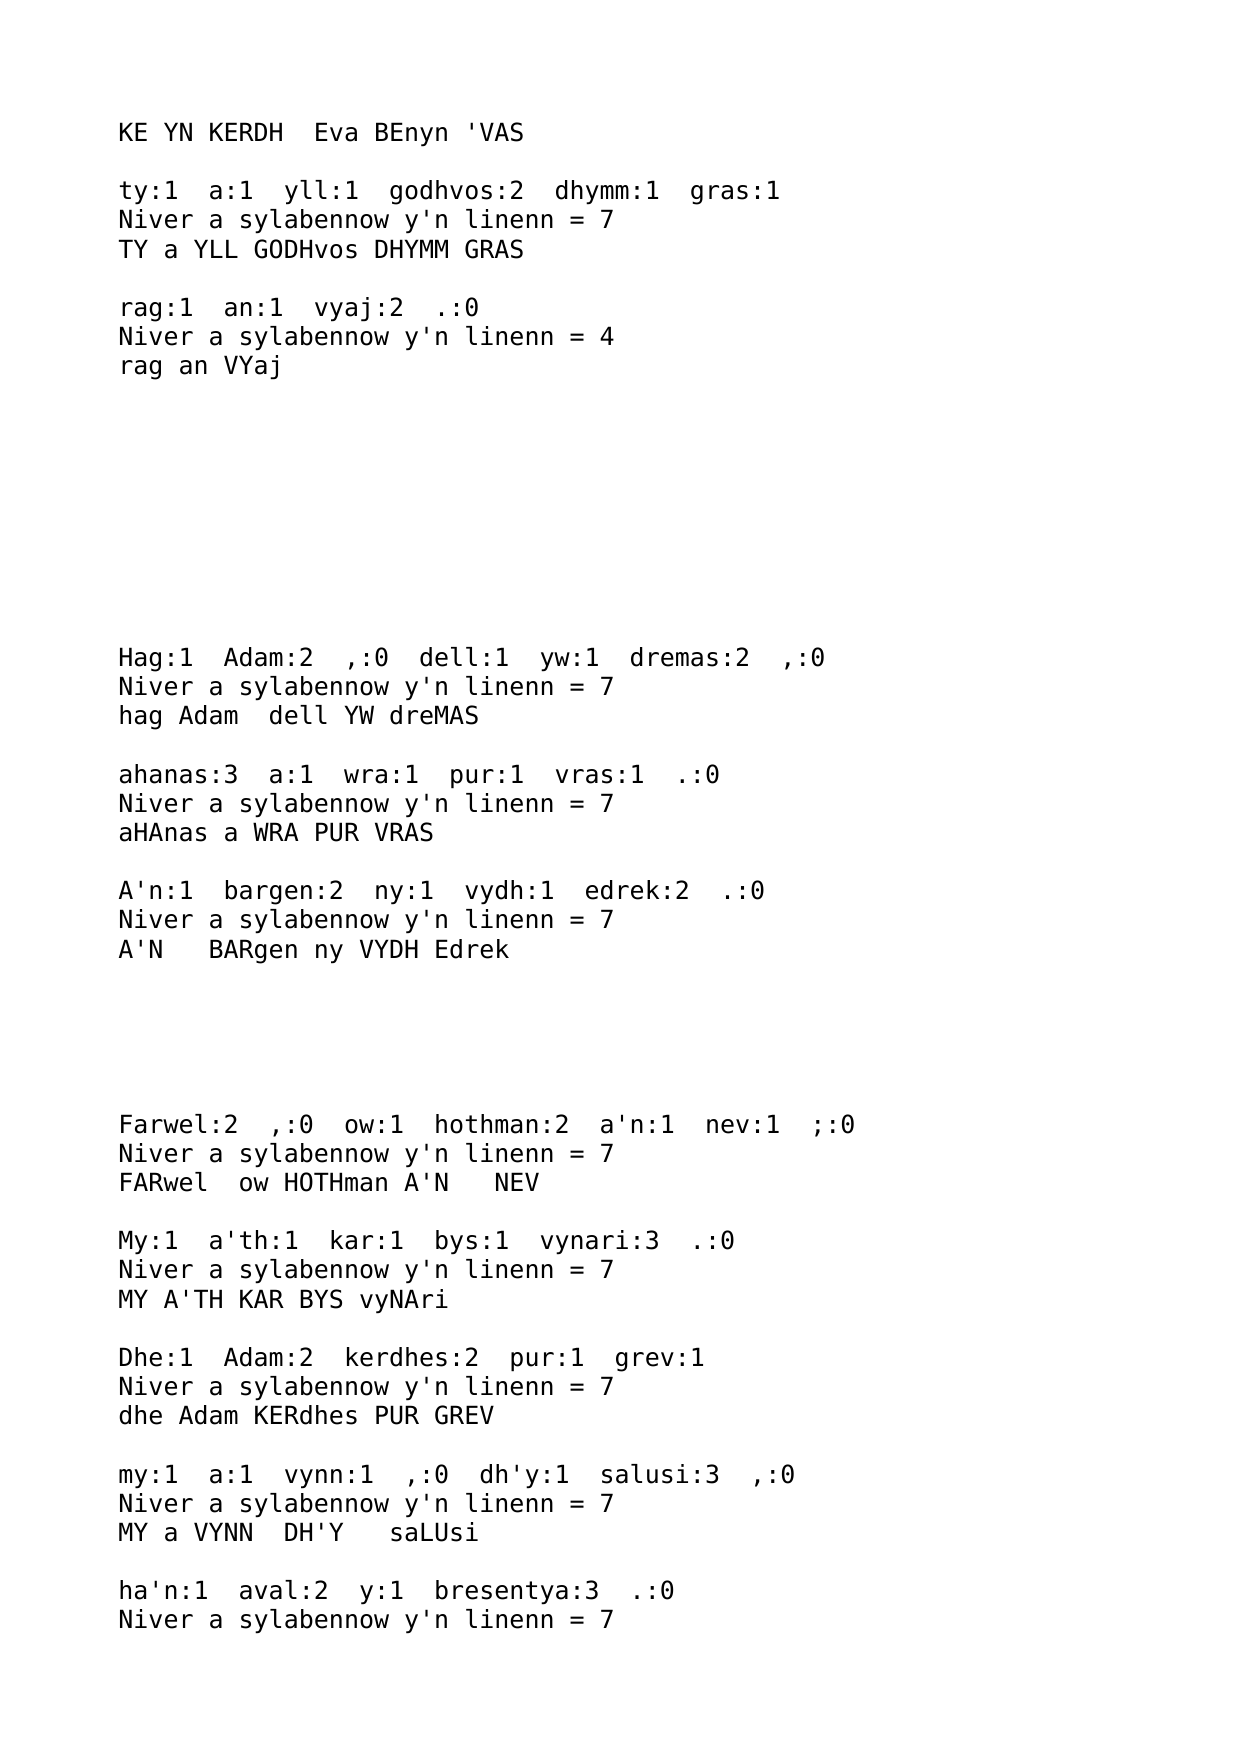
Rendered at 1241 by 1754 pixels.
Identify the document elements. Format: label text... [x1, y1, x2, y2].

text my:1 a:1 vynn:1 ,:0 dh'y:1 salusi:3 ,:0 [118, 1460, 1122, 1489]
text MY a VYNN DH'Y saLUsi [118, 1518, 1122, 1547]
text Dhe:1 Adam:2 kerdhes:2 pur:1 grev:1 [118, 1343, 1122, 1372]
text Farwel:2 ,:0 ow:1 hothman:2 a'n:1 nev:1 ;:0 [118, 1110, 1122, 1139]
text rag an VYaj [118, 351, 1122, 381]
text Niver a sylabennow y'n linenn = 4 [118, 322, 1122, 351]
text ty:1 a:1 yll:1 godhvos:2 dhymm:1 gras:1 [118, 176, 1122, 206]
text rag:1 an:1 vyaj:2 .:0 [118, 293, 1122, 322]
text Niver a sylabennow y'n linenn = 7 [118, 1139, 1122, 1168]
text aHAnas a WRA PUR VRAS [118, 818, 1122, 847]
text Niver a sylabennow y'n linenn = 7 [118, 672, 1122, 701]
text ha'n:1 aval:2 y:1 bresentya:3 .:0 [118, 1576, 1122, 1606]
text Niver a sylabennow y'n linenn = 7 [118, 1489, 1122, 1518]
text TY a YLL GODHvos DHYMM GRAS [118, 235, 1122, 264]
text ahanas:3 a:1 wra:1 pur:1 vras:1 .:0 [118, 760, 1122, 789]
text Niver a sylabennow y'n linenn = 7 [118, 1372, 1122, 1401]
text Niver a sylabennow y'n linenn = 7 [118, 1606, 1122, 1635]
text Niver a sylabennow y'n linenn = 7 [118, 789, 1122, 818]
text A'N BARgen ny VYDH Edrek [118, 935, 1122, 964]
text Niver a sylabennow y'n linenn = 7 [118, 906, 1122, 935]
text dhe Adam KERdhes PUR GREV [118, 1401, 1122, 1431]
text A'n:1 bargen:2 ny:1 vydh:1 edrek:2 .:0 [118, 876, 1122, 906]
text Niver a sylabennow y'n linenn = 7 [118, 206, 1122, 235]
text My:1 a'th:1 kar:1 bys:1 vynari:3 .:0 [118, 1226, 1122, 1256]
text hag Adam dell YW dreMAS [118, 701, 1122, 731]
text KE YN KERDH Eva BEnyn 'VAS [118, 118, 1122, 147]
text Hag:1 Adam:2 ,:0 dell:1 yw:1 dremas:2 ,:0 [118, 643, 1122, 672]
text MY A'TH KAR BYS vyNAri [118, 1285, 1122, 1314]
text FARwel ow HOTHman A'N NEV [118, 1168, 1122, 1197]
text Niver a sylabennow y'n linenn = 7 [118, 1256, 1122, 1285]
